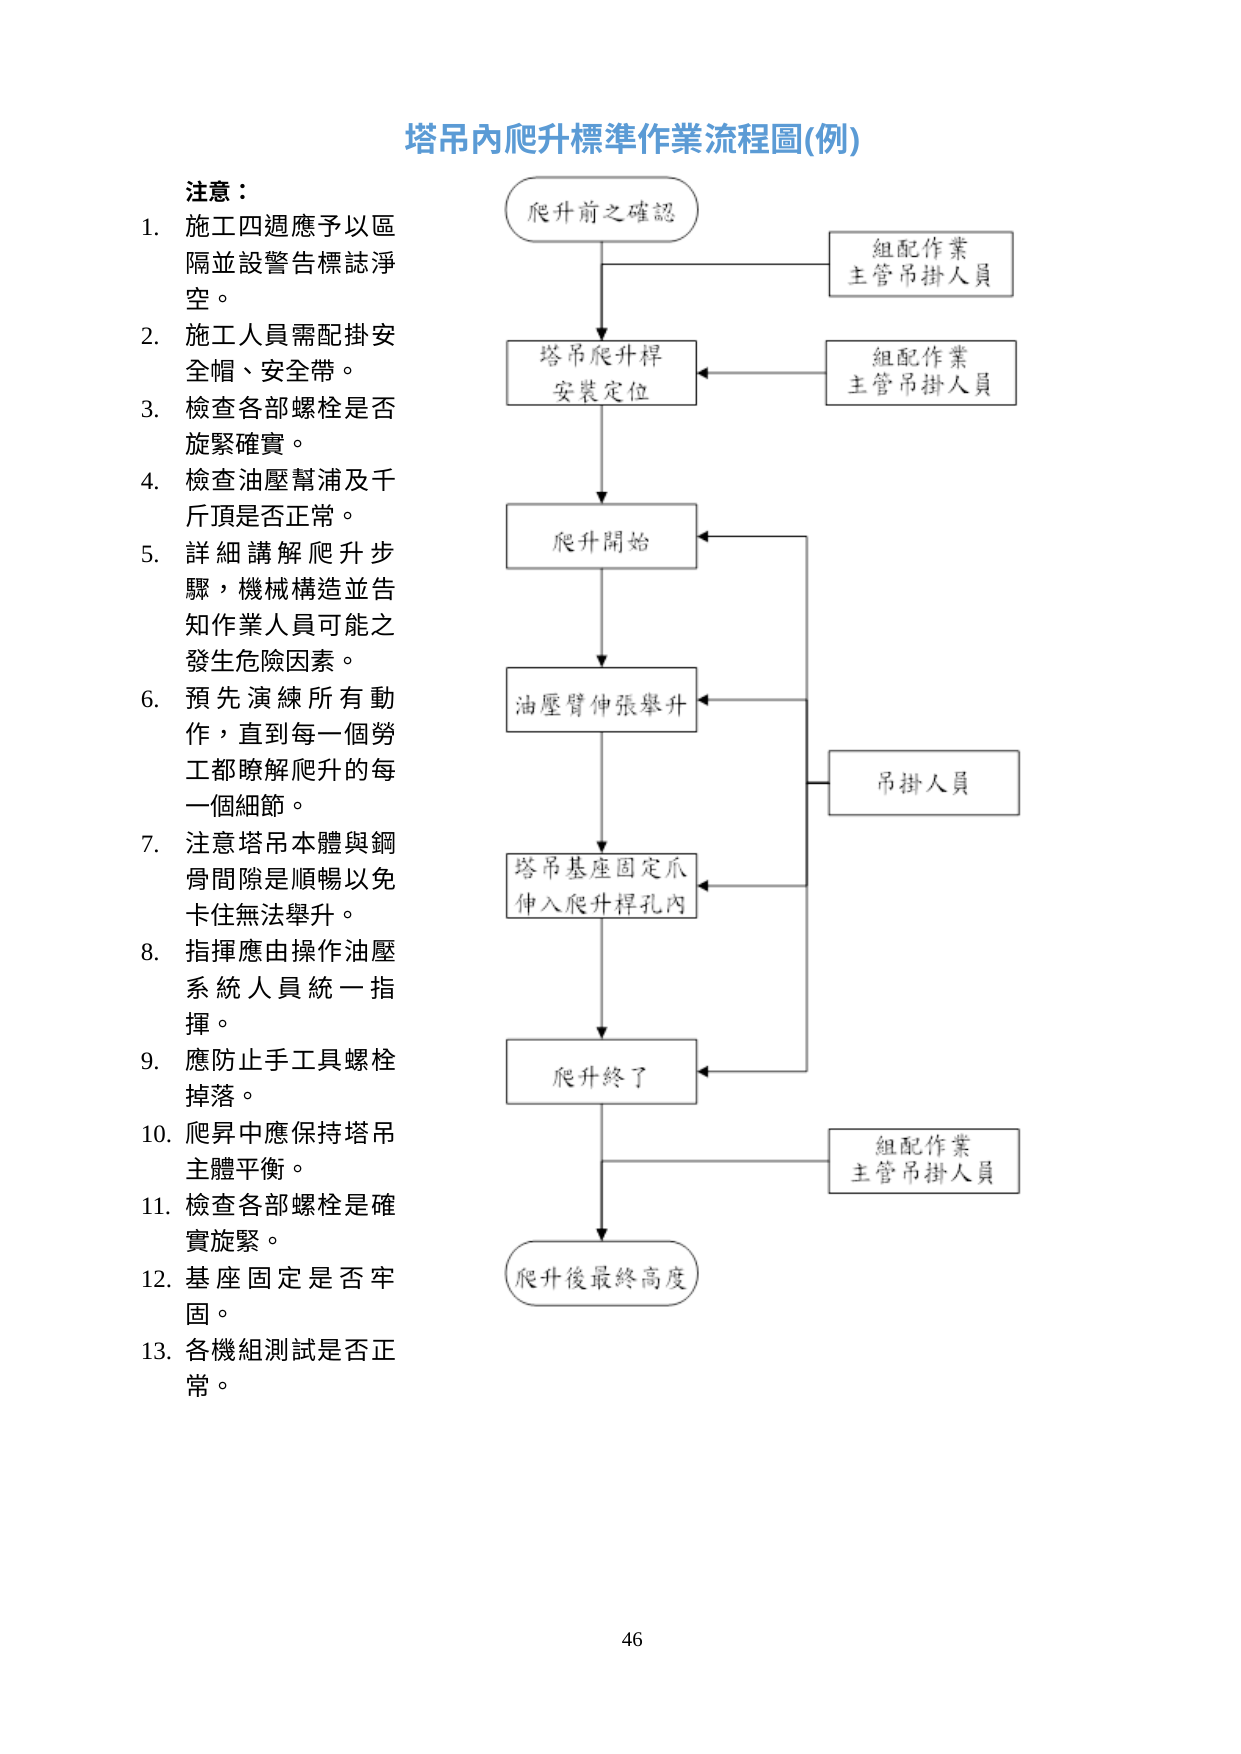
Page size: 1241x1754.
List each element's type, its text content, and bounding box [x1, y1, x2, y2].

table_header [407, 174, 1121, 1432]
subtitle 塔吊內爬升標準作業流程圖(例) [142, 113, 1122, 161]
table_header 注意： 施工四週應予以區隔並設警告標誌淨空。 施工人員需配掛安全帽、安全帶。 檢查各部螺栓是否旋緊確實。 檢查油壓幫浦及千斤頂是否正常。 詳細講解爬升步驟，機械構造並告知作業人員可能之發生危險因素。 預先演練所有動作，直到每一個勞工都瞭解爬升的每一個細節。 注意塔吊本體與鋼骨間隙是順暢以免卡住無法舉升。 指揮應由操作油壓系統人員統一指揮。 應防止手工具螺栓掉落。 爬昇中應保持塔吊主體平衡。 檢查各部螺栓是確實旋緊。 基座固定是否牢固。 各機組測試是否正常。 [142, 174, 407, 1432]
picture [503, 173, 1025, 1310]
